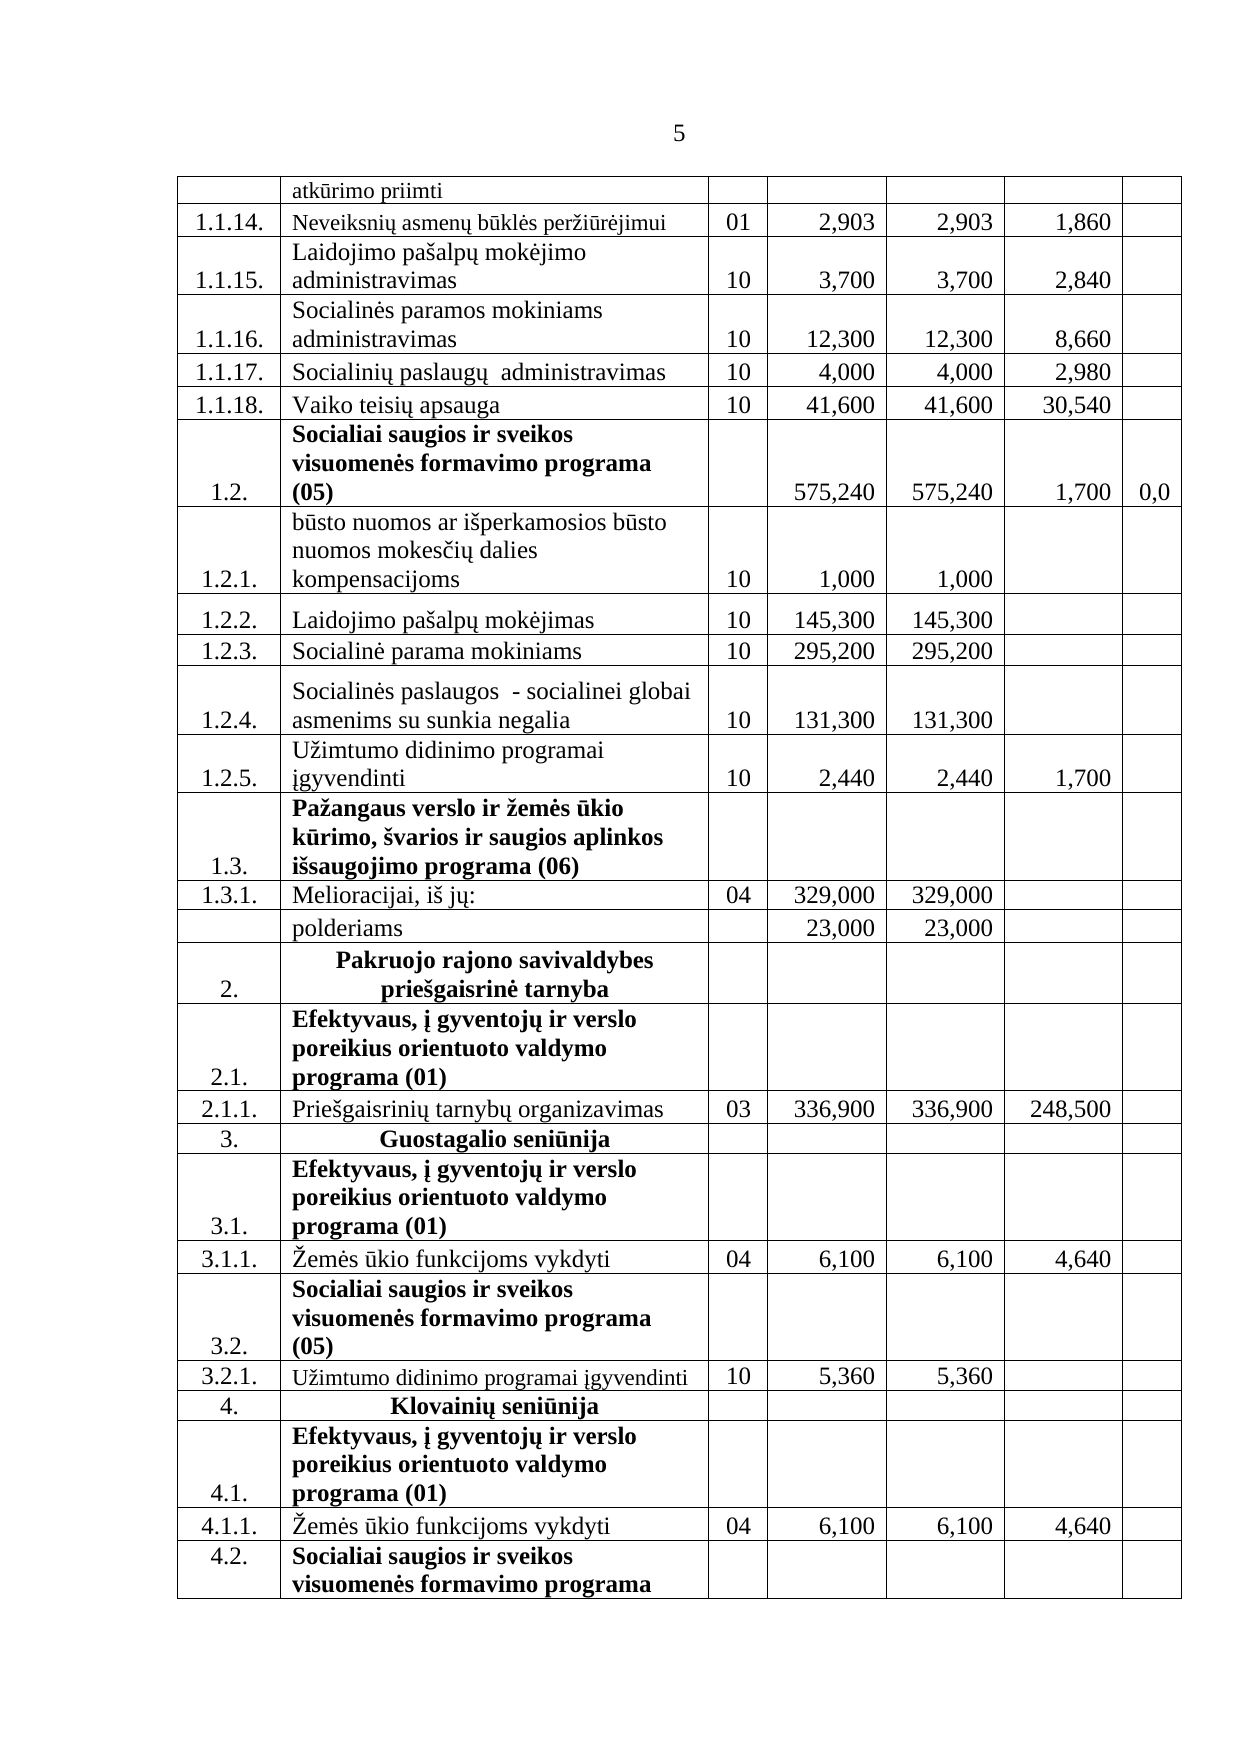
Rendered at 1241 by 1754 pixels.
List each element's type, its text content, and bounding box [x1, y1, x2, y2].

table_cell 1,000 [887, 507, 1004, 593]
table_cell 2,980 [1005, 354, 1122, 386]
table_cell 1.3. [178, 793, 280, 879]
table_cell [1182, 1507, 1207, 1540]
table_cell 1.2. [178, 420, 280, 506]
table_cell [768, 1274, 886, 1360]
table_cell Neveiksnių asmenų būklės peržiūrėjimui [281, 204, 708, 236]
table_cell 4,640 [1005, 1241, 1122, 1273]
table_cell 5,360 [887, 1361, 1004, 1390]
table_cell 10 [709, 666, 767, 734]
table_cell [1123, 1124, 1181, 1153]
table_cell Socialinės paslaugos - socialinei globai asmenims su sunkia negalia [281, 666, 708, 734]
table_cell [1005, 666, 1122, 734]
table_cell Socialinė parama mokiniams [281, 635, 708, 665]
table_cell 41,600 [887, 387, 1004, 418]
table_cell [1123, 666, 1181, 734]
table_cell [1182, 1240, 1207, 1273]
table_cell 1.1.15. [178, 237, 280, 294]
table_cell [1182, 1123, 1207, 1153]
table_cell Vaiko teisių apsauga [281, 387, 708, 418]
table_cell [1182, 593, 1207, 634]
table_cell [1005, 793, 1122, 879]
table_cell 4.2. [178, 1541, 280, 1598]
table_cell 3. [178, 1124, 280, 1153]
table_cell [1182, 1420, 1207, 1507]
table_cell 10 [709, 387, 767, 418]
table_cell [1182, 634, 1207, 665]
table_cell 1,700 [1005, 420, 1122, 506]
table_cell 3.2.1. [178, 1361, 280, 1390]
table_cell [1123, 793, 1181, 879]
table_cell Melioracijai, iš jų: [281, 881, 708, 909]
table_cell 131,300 [768, 666, 886, 734]
table_cell 23,000 [768, 910, 886, 942]
table_cell būsto nuomos ar išperkamosios būsto nuomos mokesčių dalies kompensacijoms [281, 507, 708, 593]
table_cell 4.1.1. [178, 1508, 280, 1540]
table_cell [1182, 1540, 1207, 1598]
table_cell [1182, 294, 1207, 353]
table_cell 295,200 [887, 635, 1004, 665]
table_cell atkūrimo priimti [281, 177, 708, 203]
table_cell 10 [709, 594, 767, 634]
table_cell [1123, 1508, 1181, 1540]
table_cell [1123, 594, 1181, 634]
table_cell [1005, 910, 1122, 942]
table_cell Socialiai saugios ir sveikos visuomenės formavimo programa (05) [281, 420, 708, 506]
table_cell [178, 910, 280, 942]
table_cell [1182, 236, 1207, 294]
table_cell 4,640 [1005, 1508, 1122, 1540]
table_cell [709, 1391, 767, 1420]
table_cell 2. [178, 943, 280, 1003]
table_cell [1123, 1004, 1181, 1090]
table_cell [709, 420, 767, 506]
table_cell 10 [709, 354, 767, 386]
table_cell [887, 1154, 1004, 1240]
table_cell 1.3.1. [178, 881, 280, 909]
table_cell 04 [709, 1241, 767, 1273]
table_cell 6,100 [887, 1241, 1004, 1273]
table_cell Socialiai saugios ir sveikos visuomenės formavimo programa [281, 1541, 708, 1598]
table_cell [1123, 177, 1181, 203]
table_cell 2.1.1. [178, 1091, 280, 1123]
table_cell [1123, 387, 1181, 418]
table_cell [1005, 507, 1122, 593]
table_cell 6,100 [768, 1241, 886, 1273]
table_cell 12,300 [768, 295, 886, 353]
table_cell [1182, 909, 1207, 942]
table_cell 10 [709, 237, 767, 294]
table_cell [1123, 1421, 1181, 1507]
table_cell [709, 793, 767, 879]
table_cell 10 [709, 735, 767, 792]
table_cell [1182, 1090, 1207, 1123]
table_cell [709, 1004, 767, 1090]
table_cell [1005, 594, 1122, 634]
table_cell 2,840 [1005, 237, 1122, 294]
table_cell [1123, 735, 1181, 792]
table_cell [709, 1154, 767, 1240]
table_cell [1123, 943, 1181, 1003]
table_cell 1,860 [1005, 204, 1122, 236]
table_cell Užimtumo didinimo programai įgyvendinti [281, 735, 708, 792]
table_cell [768, 1154, 886, 1240]
table_cell 575,240 [887, 420, 1004, 506]
table_cell [1123, 1091, 1181, 1123]
table_cell 10 [709, 507, 767, 593]
table_cell 329,000 [768, 881, 886, 909]
table_cell 30,540 [1005, 387, 1122, 418]
table_cell 2.1. [178, 1004, 280, 1090]
table_cell Socialiai saugios ir sveikos visuomenės formavimo programa (05) [281, 1274, 708, 1360]
table_cell 04 [709, 1508, 767, 1540]
table_cell [178, 177, 280, 203]
table_cell Efektyvaus, į gyventojų ir verslo poreikius orientuoto valdymo programa (01) [281, 1154, 708, 1240]
table_cell 04 [709, 881, 767, 909]
table_cell Laidojimo pašalpų mokėjimo administravimas [281, 237, 708, 294]
table_cell polderiams [281, 910, 708, 942]
table_cell [1123, 1541, 1181, 1598]
table_cell [1182, 734, 1207, 792]
table_cell 1.1.18. [178, 387, 280, 418]
table_cell 01 [709, 204, 767, 236]
table_cell [1182, 792, 1207, 879]
table_cell [1005, 1154, 1122, 1240]
table_cell [1005, 881, 1122, 909]
table_cell [1182, 1273, 1207, 1360]
table_cell 12,300 [887, 295, 1004, 353]
table_cell [709, 910, 767, 942]
table_cell [1182, 203, 1207, 236]
table_cell 2,440 [887, 735, 1004, 792]
table_cell [887, 1124, 1004, 1153]
table_cell 1.1.14. [178, 204, 280, 236]
table_cell [887, 1004, 1004, 1090]
table_cell 3.1.1. [178, 1241, 280, 1273]
table_cell [1123, 1241, 1181, 1273]
table_cell 1,700 [1005, 735, 1122, 792]
table_cell 295,200 [768, 635, 886, 665]
table_cell 3,700 [768, 237, 886, 294]
table_cell 1.2.4. [178, 666, 280, 734]
table_cell [887, 1421, 1004, 1507]
table_cell 1.2.5. [178, 735, 280, 792]
table_cell 1.1.17. [178, 354, 280, 386]
table_cell 5,360 [768, 1361, 886, 1390]
table_cell [768, 1541, 886, 1598]
table_cell 4. [178, 1391, 280, 1420]
table_cell Priešgaisrinių tarnybų organizavimas [281, 1091, 708, 1123]
table_cell [1005, 1391, 1122, 1420]
table_cell [709, 1421, 767, 1507]
table_cell [1005, 1361, 1122, 1390]
table_cell [1005, 1421, 1122, 1507]
table_cell 6,100 [887, 1508, 1004, 1540]
table_cell Laidojimo pašalpų mokėjimas [281, 594, 708, 634]
table_cell 145,300 [887, 594, 1004, 634]
table_cell [1182, 1390, 1207, 1420]
table_cell Socialinės paramos mokiniams administravimas [281, 295, 708, 353]
table_cell [1123, 881, 1181, 909]
table_cell [709, 1541, 767, 1598]
table_cell [709, 1124, 767, 1153]
table_cell 2,903 [887, 204, 1004, 236]
table_cell [887, 1541, 1004, 1598]
table_cell 1.2.1. [178, 507, 280, 593]
table_cell [1182, 506, 1207, 593]
table_cell [1123, 507, 1181, 593]
table_cell [1123, 910, 1181, 942]
table_cell 248,500 [1005, 1091, 1122, 1123]
table_cell [1182, 665, 1207, 734]
table_cell 3.1. [178, 1154, 280, 1240]
table_cell 41,600 [768, 387, 886, 418]
table_cell 4,000 [768, 354, 886, 386]
table_cell Klovainių seniūnija [281, 1391, 708, 1420]
table_cell [1182, 419, 1207, 506]
table_cell [1005, 635, 1122, 665]
table_cell [1123, 295, 1181, 353]
table_cell [768, 1421, 886, 1507]
table_cell [887, 177, 1004, 203]
table_cell [1005, 1124, 1122, 1153]
table_cell 03 [709, 1091, 767, 1123]
table_cell Efektyvaus, į gyventojų ir verslo poreikius orientuoto valdymo programa (01) [281, 1004, 708, 1090]
table_cell Žemės ūkio funkcijoms vykdyti [281, 1241, 708, 1273]
table_cell [1123, 1391, 1181, 1420]
table_cell [768, 1391, 886, 1420]
table_cell [1182, 1153, 1207, 1240]
table_cell [1182, 880, 1207, 909]
table_cell 336,900 [887, 1091, 1004, 1123]
table_cell [1123, 1154, 1181, 1240]
table_cell [1005, 943, 1122, 1003]
table_cell [1182, 353, 1207, 386]
table_cell [887, 1274, 1004, 1360]
table_cell 1.1.16. [178, 295, 280, 353]
table_cell [768, 793, 886, 879]
table_cell [1123, 635, 1181, 665]
table_cell [1182, 942, 1207, 1003]
table_cell 1,000 [768, 507, 886, 593]
table_cell 131,300 [887, 666, 1004, 734]
table_cell [887, 1391, 1004, 1420]
table_cell 10 [709, 1361, 767, 1390]
table_cell [709, 943, 767, 1003]
table_cell [887, 943, 1004, 1003]
table_cell 4.1. [178, 1421, 280, 1507]
table_cell [1182, 176, 1207, 203]
table_cell [768, 177, 886, 203]
table_cell [709, 1274, 767, 1360]
table_cell Pažangaus verslo ir žemės ūkio kūrimo, švarios ir saugios aplinkos išsaugojimo programa (06) [281, 793, 708, 879]
table_cell Socialinių paslaugų administravimas [281, 354, 708, 386]
table_cell 1.2.2. [178, 594, 280, 634]
table_cell [1123, 204, 1181, 236]
table_cell [1123, 1274, 1181, 1360]
table_cell 1.2.3. [178, 635, 280, 665]
table_cell 10 [709, 635, 767, 665]
table_cell Žemės ūkio funkcijoms vykdyti [281, 1508, 708, 1540]
table_cell [1005, 1541, 1122, 1598]
table_cell [1182, 1360, 1207, 1390]
table_cell 2,903 [768, 204, 886, 236]
table_cell Pakruojo rajono savivaldybes priešgaisrinė tarnyba [281, 943, 708, 1003]
table_cell 10 [709, 295, 767, 353]
table_cell [709, 177, 767, 203]
table_cell 4,000 [887, 354, 1004, 386]
table_cell 329,000 [887, 881, 1004, 909]
table_cell [1005, 1004, 1122, 1090]
table_cell [887, 793, 1004, 879]
table_cell 23,000 [887, 910, 1004, 942]
table_cell 3.2. [178, 1274, 280, 1360]
table_cell [1123, 354, 1181, 386]
table_cell 3,700 [887, 237, 1004, 294]
table_cell [768, 1124, 886, 1153]
table_cell Guostagalio seniūnija [281, 1124, 708, 1153]
table_cell 0,0 [1123, 420, 1181, 506]
table_cell [768, 1004, 886, 1090]
table_cell [1005, 177, 1122, 203]
table_cell Efektyvaus, į gyventojų ir verslo poreikius orientuoto valdymo programa (01) [281, 1421, 708, 1507]
table_cell 6,100 [768, 1508, 886, 1540]
table_cell 336,900 [768, 1091, 886, 1123]
table_cell 145,300 [768, 594, 886, 634]
table_cell 575,240 [768, 420, 886, 506]
table_cell 2,440 [768, 735, 886, 792]
table_cell 8,660 [1005, 295, 1122, 353]
table_cell [768, 943, 886, 1003]
table_cell Užimtumo didinimo programai įgyvendinti [281, 1361, 708, 1390]
table_cell [1123, 1361, 1181, 1390]
table_cell [1182, 386, 1207, 418]
table_cell [1123, 237, 1181, 294]
table_cell [1182, 1003, 1207, 1090]
table_cell [1005, 1274, 1122, 1360]
